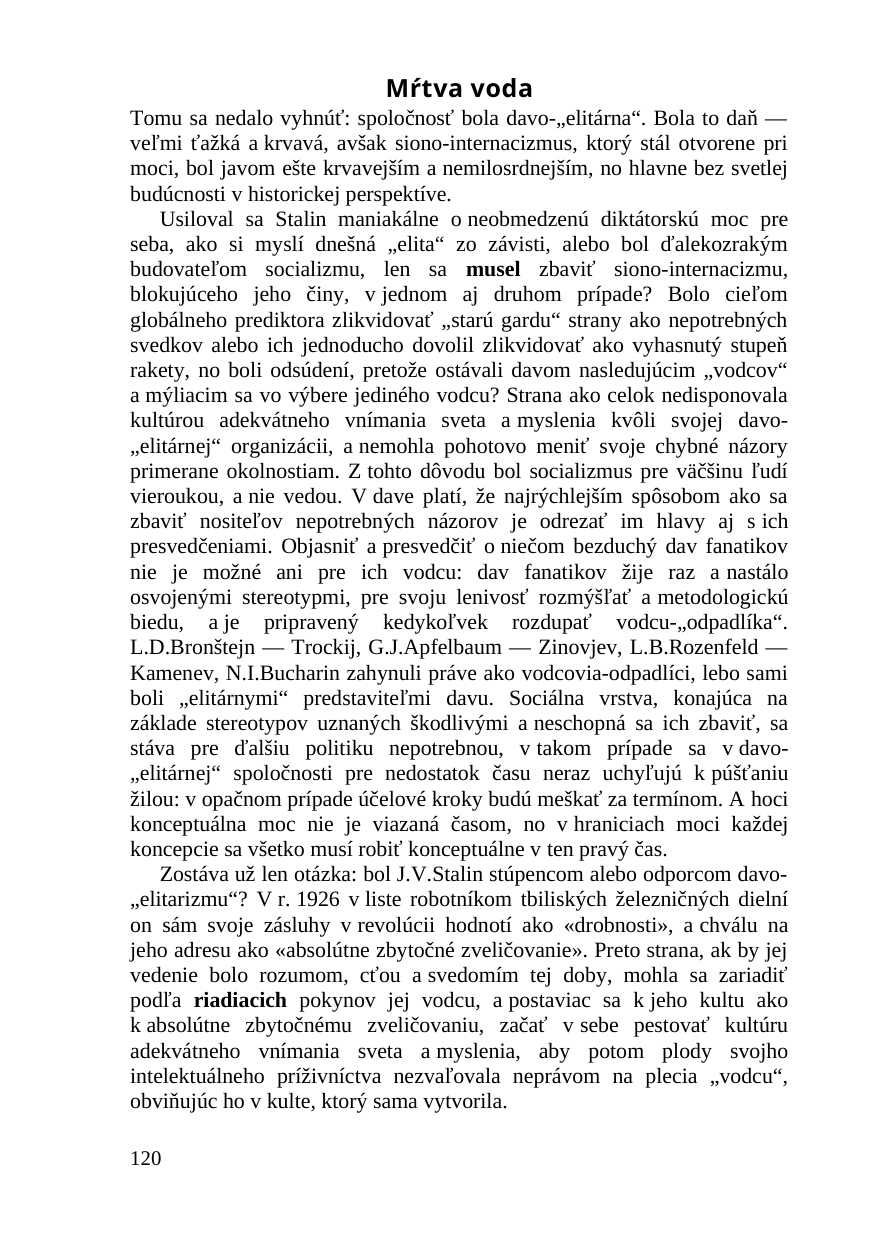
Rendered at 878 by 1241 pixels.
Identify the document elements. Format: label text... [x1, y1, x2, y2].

text Zostáva už len otázka: bol J.V.Stalin stúpencom alebo odporcom davo-„elitarizmu“? V r. 1926 v liste robotníkom tbiliských železničných dielní on sám svoje zásluhy v revolúcii hodnotí ako «drobnosti», a chválu na jeho adresu ako «absolútne zbytočné zveličovanie». Preto strana, ak by jej vedenie bolo rozumom, cťou a svedomím tej doby, mohla sa zariadiť podľa riadiacich pokynov jej vodcu, a postaviac sa k jeho kultu ako k absolútne zbytočnému zveličovaniu, začať v sebe pestovať kultúru adekvátneho vnímania sveta a myslenia, aby potom plody svojho intelektuálneho príživníctva nezvaľovala neprávom na plecia „vodcu“, obviňujúc ho v kulte, ktorý sama vytvorila. [130, 861, 788, 1113]
text Usiloval sa Stalin maniakálne o neobmedzenú diktátorskú moc pre seba, ako si myslí dnešná „elita“ zo závisti, alebo bol ďalekozrakým budovateľom socializmu, len sa musel zbaviť siono-internacizmu, blokujúceho jeho činy, v jednom aj druhom prípade? Bolo cieľom globálneho prediktora zlikvidovať „starú gardu“ strany ako nepotrebných svedkov alebo ich jednoducho dovolil zlikvidovať ako vyhasnutý stupeň rakety, no boli odsúdení, pretože ostávali davom nasledujúcim „vodcov“ a mýliacim sa vo výbere jediného vodcu? Strana ako celok nedisponovala kultúrou adekvátneho vnímania sveta a myslenia kvôli svojej davo-„elitárnej“ organizácii, a nemohla pohotovo meniť svoje chybné názory primerane okolnostiam. Z tohto dôvodu bol socializmus pre väčšinu ľudí vieroukou, a nie vedou. V dave platí, že najrýchlejším spôsobom ako sa zbaviť nositeľov nepotrebných názorov je odrezať im hlavy aj s ich presvedčeniami. Objasniť a presvedčiť o niečom bezduchý dav fanatikov nie je možné ani pre ich vodcu: dav fanatikov žije raz a nastálo osvojenými stereotypmi, pre svoju lenivosť rozmýšľať a metodologickú biedu, a je pripravený kedykoľvek rozdupať vodcu-„odpadlíka“. L.D.Bronštejn — Trockij, G.J.Apfelbaum — Zinovjev, L.B.Rozenfeld — Kamenev, N.I.Bucharin zahynuli práve ako vodcovia-odpadlíci, lebo sami boli „elitárnymi“ predstaviteľmi davu. Sociálna vrstva, konajúca na základe stereotypov uznaných škodlivými a neschopná sa ich zbaviť, sa stáva pre ďalšiu politiku nepotrebnou, v takom prípade sa v davo-„elitárnej“ spoločnosti pre nedostatok času neraz uchyľujú k púšťaniu žilou: v opačnom prípade účelové kroky budú meškať za termínom. A hoci konceptuálna moc nie je viazaná časom, no v hraniciach moci každej koncepcie sa všetko musí robiť konceptuálne v ten pravý čas. [130, 206, 788, 861]
text Tomu sa nedalo vyhnúť: spoločnosť bola davo-„elitárna“. Bola to daň — veľmi ťažká a krvavá, avšak siono-internacizmus, ktorý stál otvorene pri moci, bol javom ešte krvavejším a nemilosrdnejším, no hlavne bez svetlej budúcnosti v historickej perspektíve. [130, 105, 788, 206]
